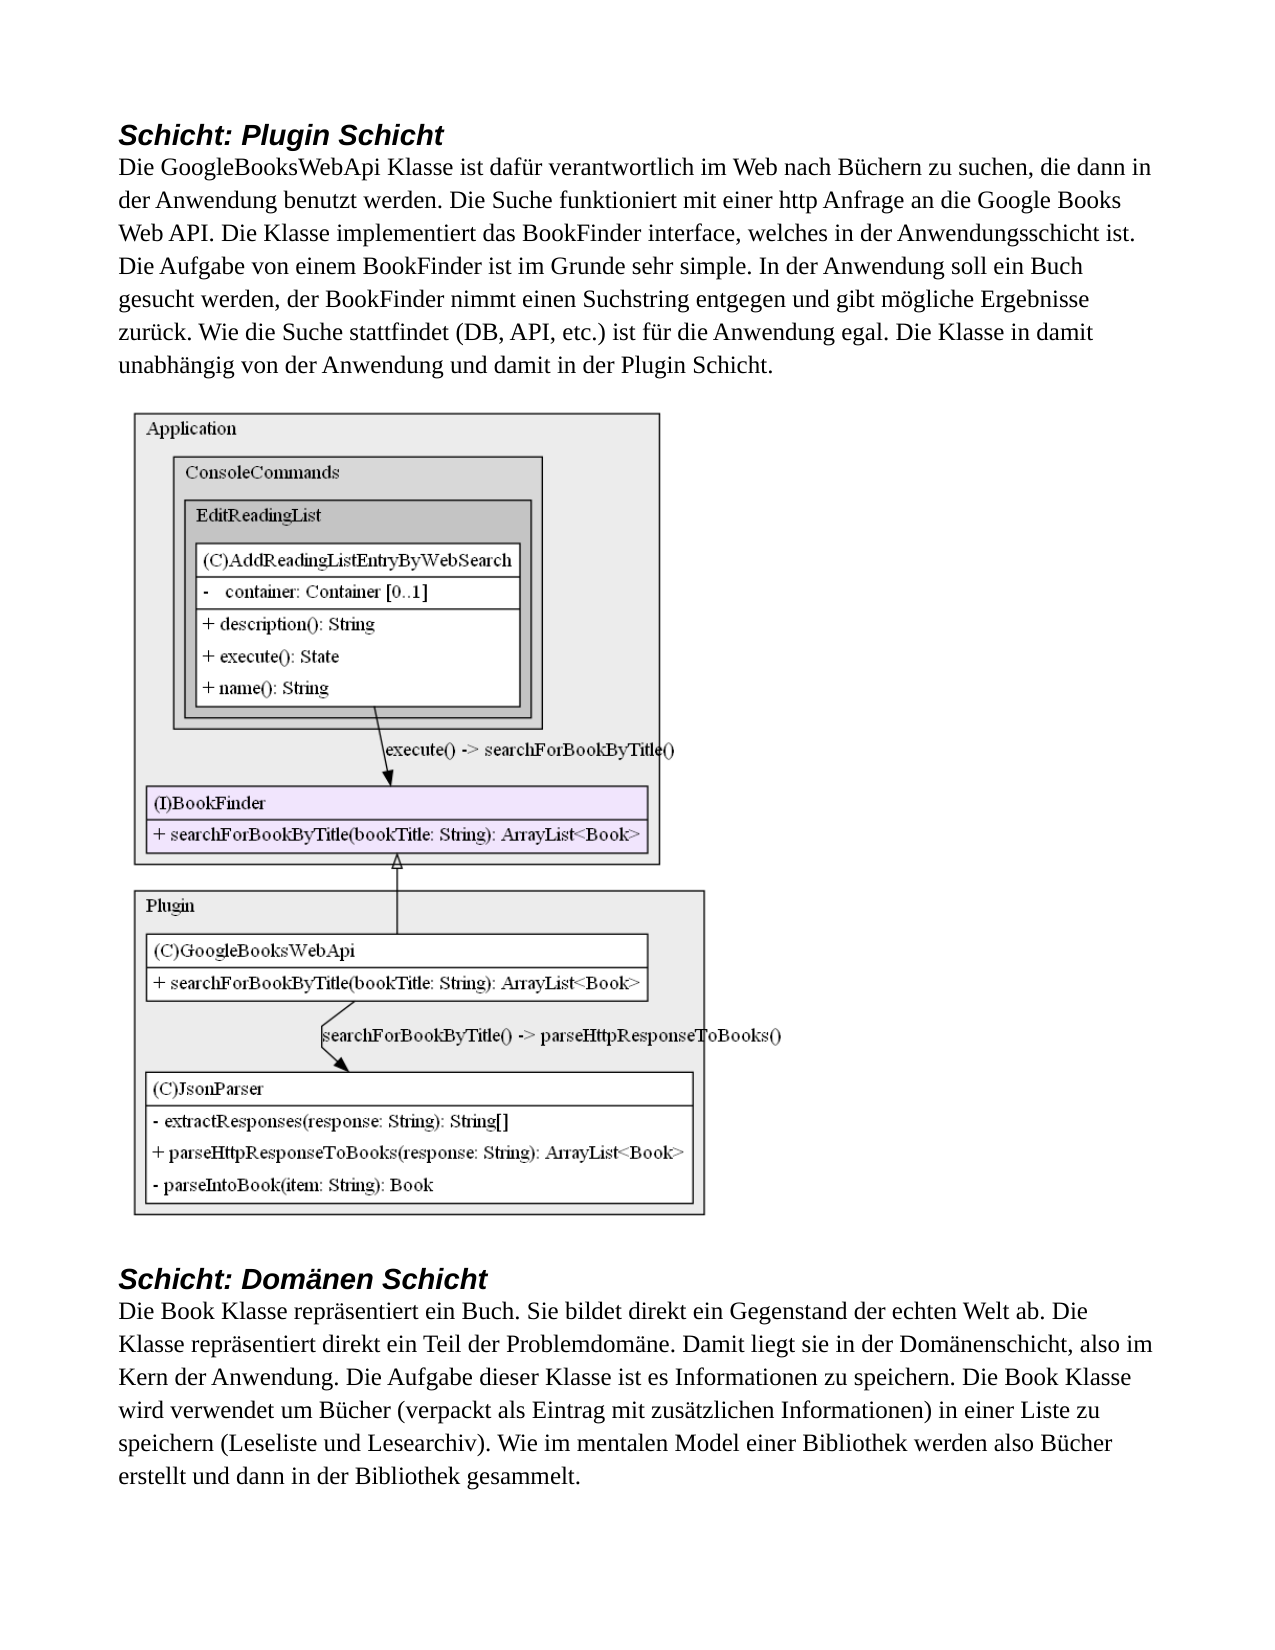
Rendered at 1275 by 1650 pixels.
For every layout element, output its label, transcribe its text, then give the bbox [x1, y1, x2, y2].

text Die GoogleBooksWebApi Klasse ist dafür verantwortlich im Web nach Büchern zu suchen, die dann in der Anwendung benutzt werden. Die Suche funktioniert mit einer http Anfrage an die Google Books Web API. Die Klasse implementiert das BookFinder interface, welches in der Anwendungsschicht ist. Die Aufgabe von einem BookFinder ist im Grunde sehr simple. In der Anwendung soll ein Buch gesucht werden, der BookFinder nimmt einen Suchstring entgegen und gibt mögliche Ergebnisse zurück. Wie die Suche stattfindet (DB, API, etc.) ist für die Anwendung egal. Die Klasse in damit unabhängig von der Anwendung und damit in der Plugin Schicht. [118, 152, 1157, 378]
text Die Book Klasse repräsentiert ein Buch. Sie bildet direkt ein Gegenstand der echten Welt ab. Die Klasse repräsentiert direkt ein Teil der Problemdomäne. Damit liegt sie in der Domänenschicht, also im Kern der Anwendung. Die Aufgabe dieser Klasse ist es Informationen zu speichern. Die Book Klasse wird verwendet um Bücher (verpackt als Eintrag mit zusätzlichen Informationen) in einer Liste zu speichern (Leseliste und Lesearchiv). Wie im mentalen Model einer Bibliothek werden also Bücher erstellt und dann in der Bibliothek gesammelt. [118, 1296, 1157, 1490]
subtitle Schicht: Plugin Schicht [118, 118, 1157, 152]
subtitle Schicht: Domänen Schicht [118, 1262, 1157, 1296]
